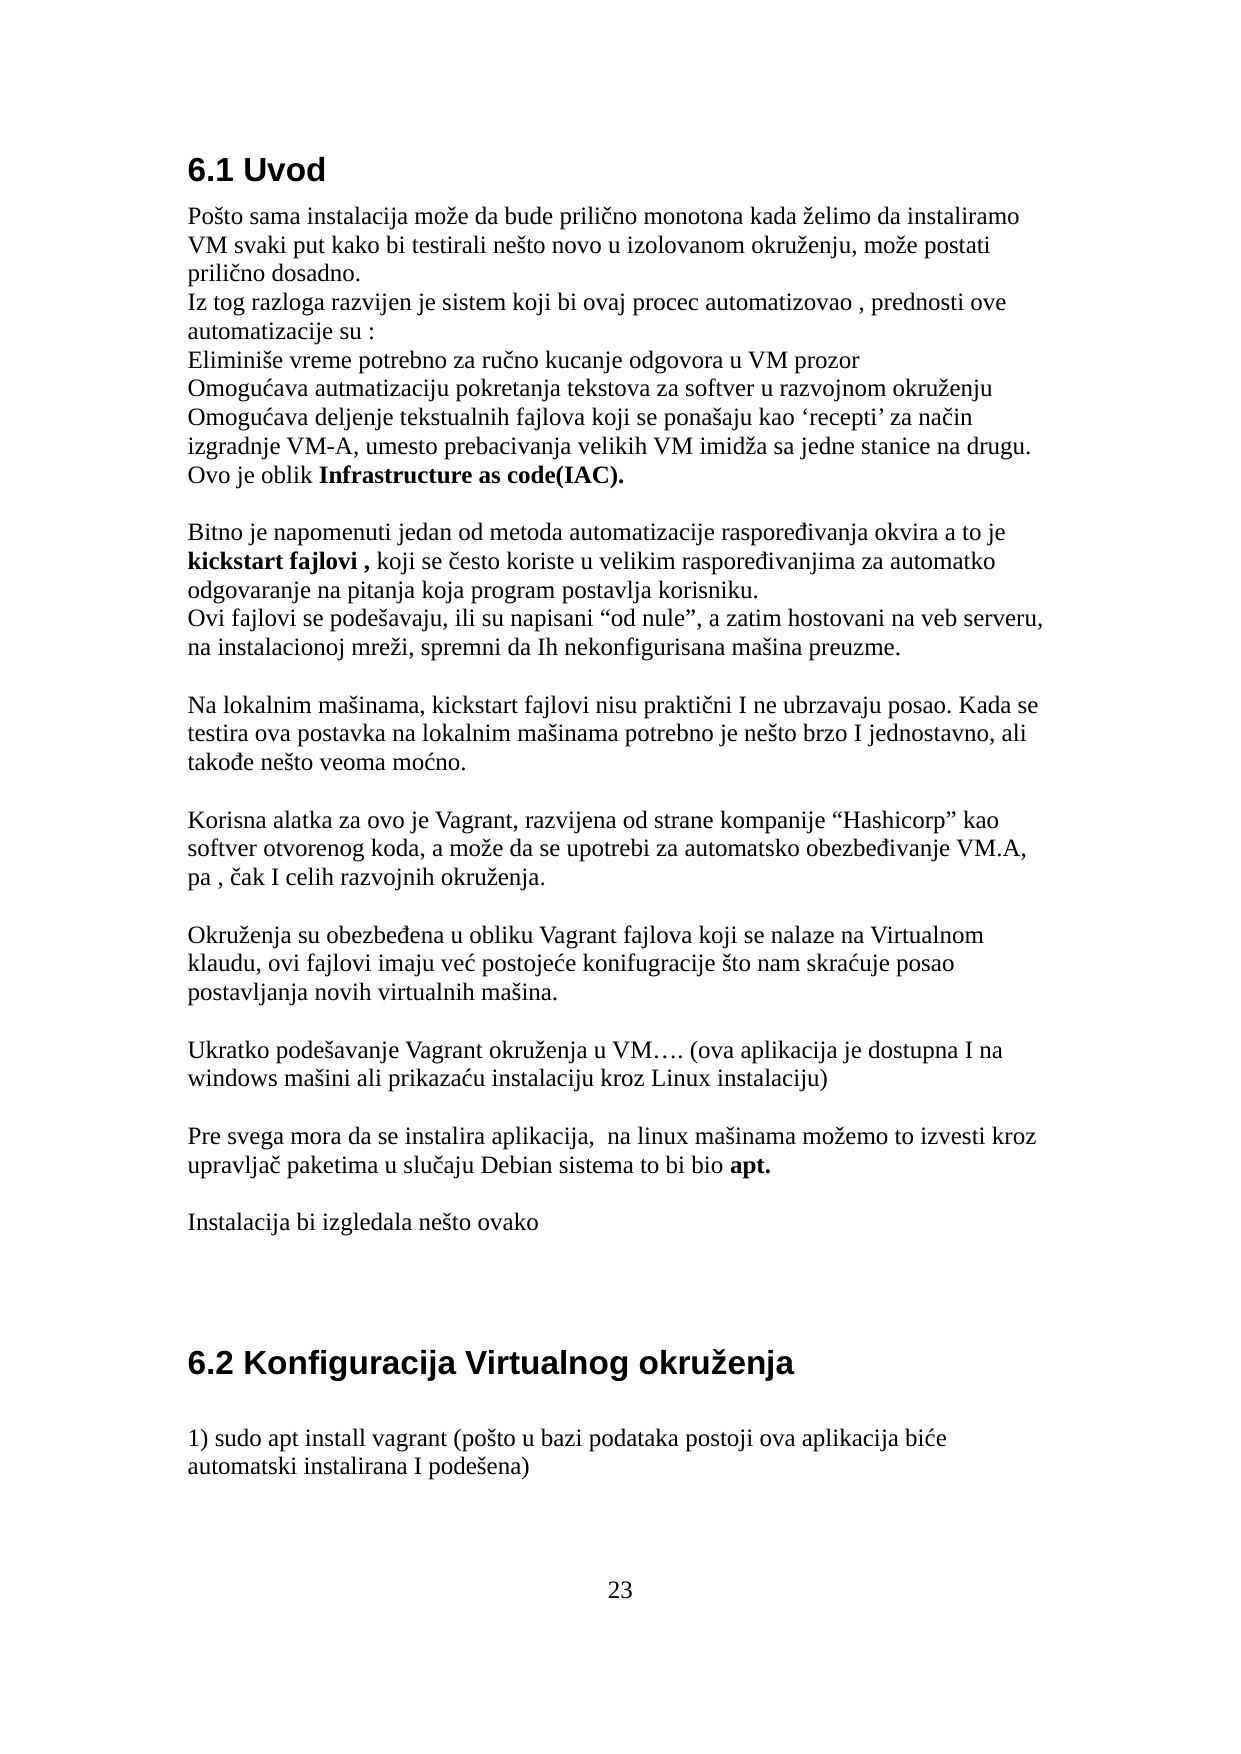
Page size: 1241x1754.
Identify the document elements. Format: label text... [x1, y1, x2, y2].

subtitle 6.2 Konfiguracija Virtualnog okruženja [187, 1343, 1053, 1381]
text Instalacija bi izgledala nešto ovako [187, 1207, 1053, 1236]
text Bitno je napomenuti jedan od metoda automatizacije raspoređivanja okvira a to je kickstart fajlovi , koji se često koriste u velikim raspoređivanjima za automatko odgovaranje na pitanja koja program postavlja korisniku. [187, 517, 1053, 603]
text Na lokalnim mašinama, kickstart fajlovi nisu praktični I ne ubrzavaju posao. Kada se testira ova postavka na lokalnim mašinama potrebno je nešto brzo I jednostavno, ali takođe nešto veoma moćno. [187, 690, 1053, 776]
text Omogućava autmatizaciju pokretanja tekstova za softver u razvojnom okruženju [187, 373, 1053, 402]
text Eliminiše vreme potrebno za ručno kucanje odgovora u VM prozor [187, 345, 1053, 373]
text Omogućava deljenje tekstualnih fajlova koji se ponašaju kao ‘recepti’ za način izgradnje VM-A, umesto prebacivanja velikih VM imidža sa jedne stanice na drugu. Ovo je oblik Infrastructure as code(IAC). [187, 402, 1053, 488]
text Pre svega mora da se instalira aplikacija, na linux mašinama možemo to izvesti kroz upravljač paketima u slučaju Debian sistema to bi bio apt. [187, 1121, 1053, 1178]
text Iz tog razloga razvijen je sistem koji bi ovaj procec automatizovao , prednosti ove automatizacije su : [187, 287, 1053, 345]
text Okruženja su obezbeđena u obliku Vagrant fajlova koji se nalaze na Virtualnom klaudu, ovi fajlovi imaju već postojeće konifugracije što nam skraćuje posao postavljanja novih virtualnih mašina. [187, 920, 1053, 1006]
text Korisna alatka za ovo je Vagrant, razvijena od strane kompanije “Hashicorp” kao softver otvorenog koda, a može da se upotrebi za automatsko obezbeđivanje VM.A, pa , čak I celih razvojnih okruženja. [187, 805, 1053, 891]
text 1) sudo apt install vagrant (pošto u bazi podataka postoji ova aplikacija biće automatski instalirana I podešena) [187, 1423, 1053, 1480]
text Ukratko podešavanje Vagrant okruženja u VM…. (ova aplikacija je dostupna I na windows mašini ali prikazaću instalaciju kroz Linux instalaciju) [187, 1035, 1053, 1092]
subtitle 6.1 Uvod [187, 150, 1053, 188]
text Ovi fajlovi se podešavaju, ili su napisani “od nule”, a zatim hostovani na veb serveru, na instalacionoj mreži, spremni da Ih nekonfigurisana mašina preuzme. [187, 603, 1053, 661]
text Pošto sama instalacija može da bude prilično monotona kada želimo da instaliramo VM svaki put kako bi testirali nešto novo u izolovanom okruženju, može postati prilično dosadno. [187, 201, 1053, 287]
